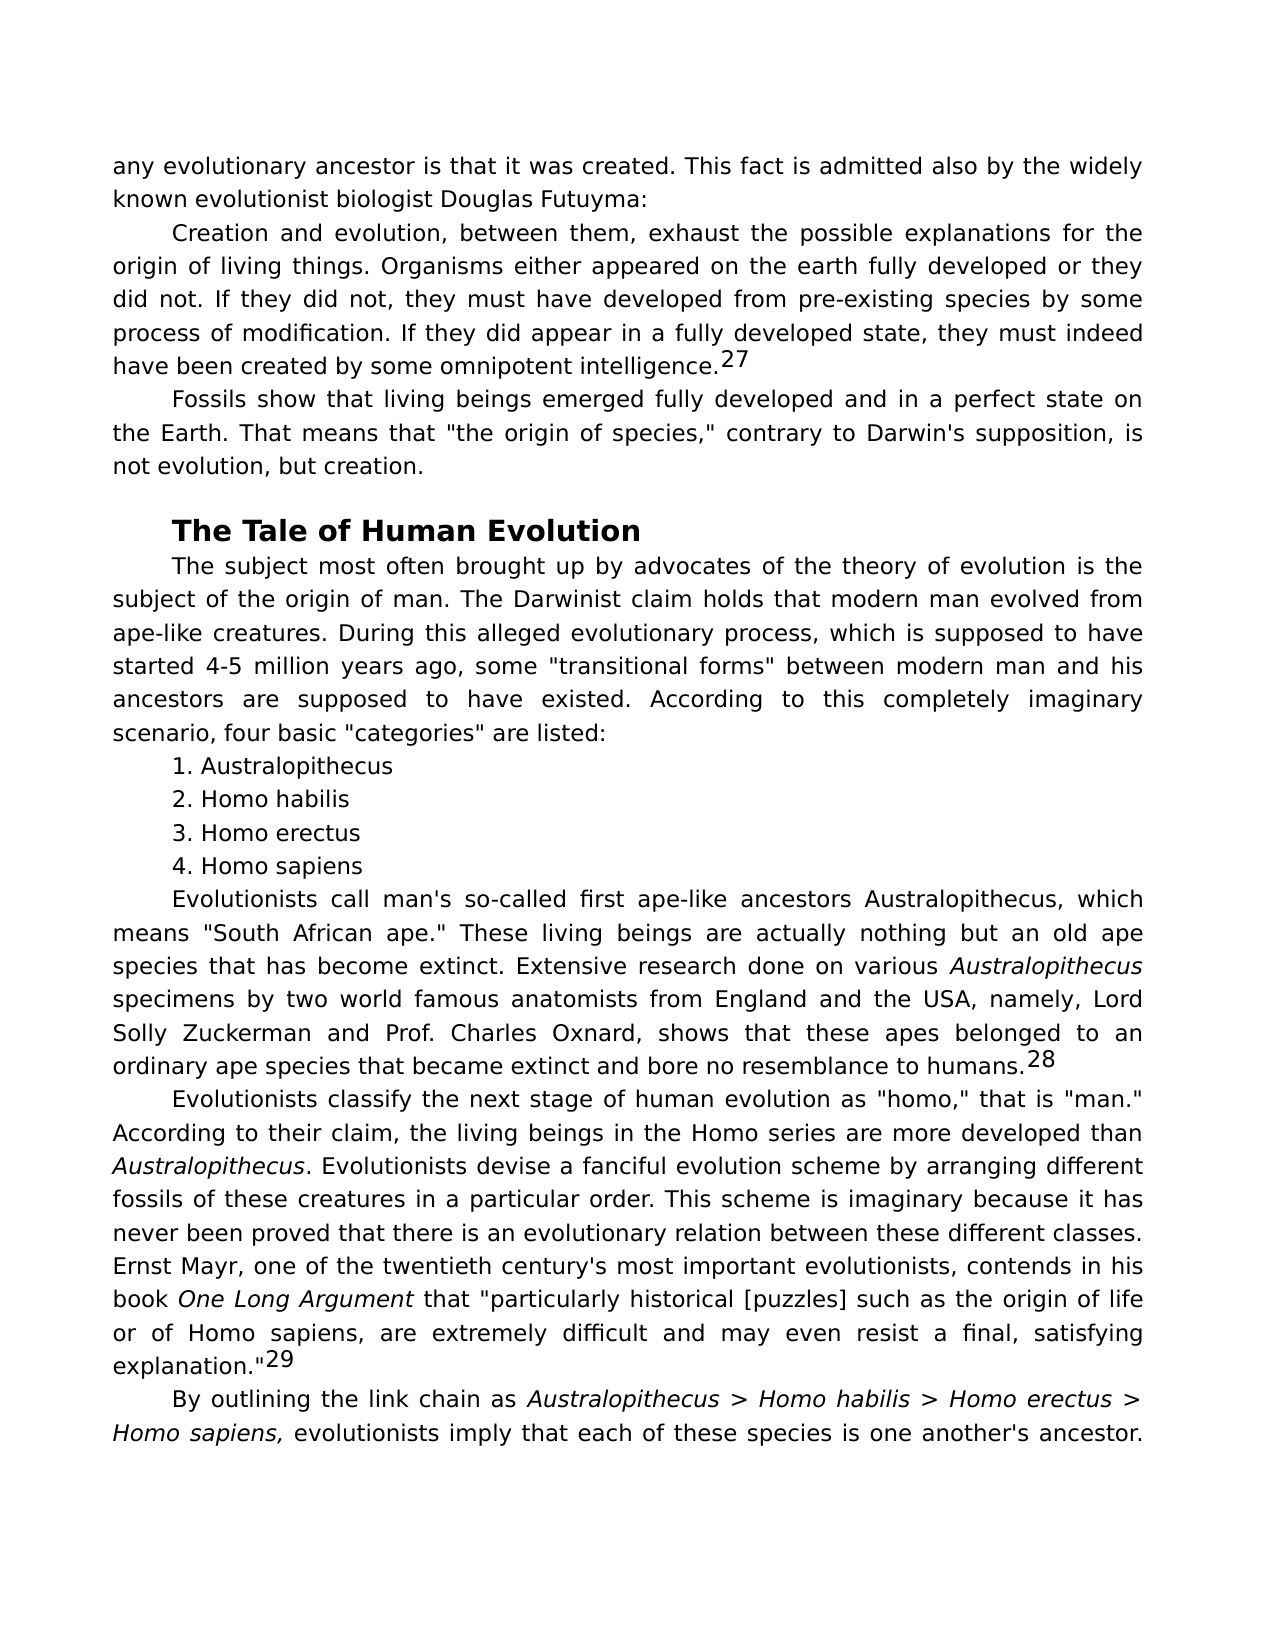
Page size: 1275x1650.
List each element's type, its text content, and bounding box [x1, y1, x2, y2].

text The subject most often brought up by advocates of the theory of evolution is the subject of the origin of man. The Darwinist claim holds that modern man evolved from ape-like creatures. During this alleged evolutionary process, which is supposed to have started 4-5 million years ago, some "transitional forms" between modern man and his ancestors are supposed to have existed. According to this completely imaginary scenario, four basic "categories" are listed: [112, 548, 1145, 748]
text The Tale of Human Evolution [112, 514, 1145, 548]
text 3. Homo erectus [112, 814, 1145, 848]
text By outlining the link chain as Australopithecus > Homo habilis > Homo erectus > Homo sapiens, evolutionists imply that each of these species is one another's ancestor. [112, 1381, 1145, 1448]
text 4. Homo sapiens [112, 848, 1145, 881]
text any evolutionary ancestor is that it was created. This fact is admitted also by the widely known evolutionist biologist Douglas Futuyma: [112, 148, 1145, 214]
text Evolutionists call man's so-called first ape-like ancestors Australopithecus, which means "South African ape." These living beings are actually nothing but an old ape species that has become extinct. Extensive research done on various Australopithecus specimens by two world famous anatomists from England and the USA, namely, Lord Solly Zuckerman and Prof. Charles Oxnard, shows that these apes belonged to an ordinary ape species that became extinct and bore no resemblance to humans.28 [112, 881, 1145, 1081]
text 2. Homo habilis [112, 781, 1145, 814]
text Creation and evolution, between them, exhaust the possible explanations for the origin of living things. Organisms either appeared on the earth fully developed or they did not. If they did not, they must have developed from pre-existing species by some process of modification. If they did appear in a fully developed state, they must indeed have been created by some omnipotent intelligence.27 [112, 214, 1145, 381]
text 1. Australopithecus [112, 748, 1145, 781]
text Fossils show that living beings emerged fully developed and in a perfect state on the Earth. That means that "the origin of species," contrary to Darwin's supposition, is not evolution, but creation. [112, 381, 1145, 481]
text Evolutionists classify the next stage of human evolution as "homo," that is "man." According to their claim, the living beings in the Homo series are more developed than Australopithecus. Evolutionists devise a fanciful evolution scheme by arranging different fossils of these creatures in a particular order. This scheme is imaginary because it has never been proved that there is an evolutionary relation between these different classes. Ernst Mayr, one of the twentieth century's most important evolutionists, contends in his book One Long Argument that "particularly historical [puzzles] such as the origin of life or of Homo sapiens, are extremely difficult and may even resist a final, satisfying explanation."29 [112, 1081, 1145, 1381]
